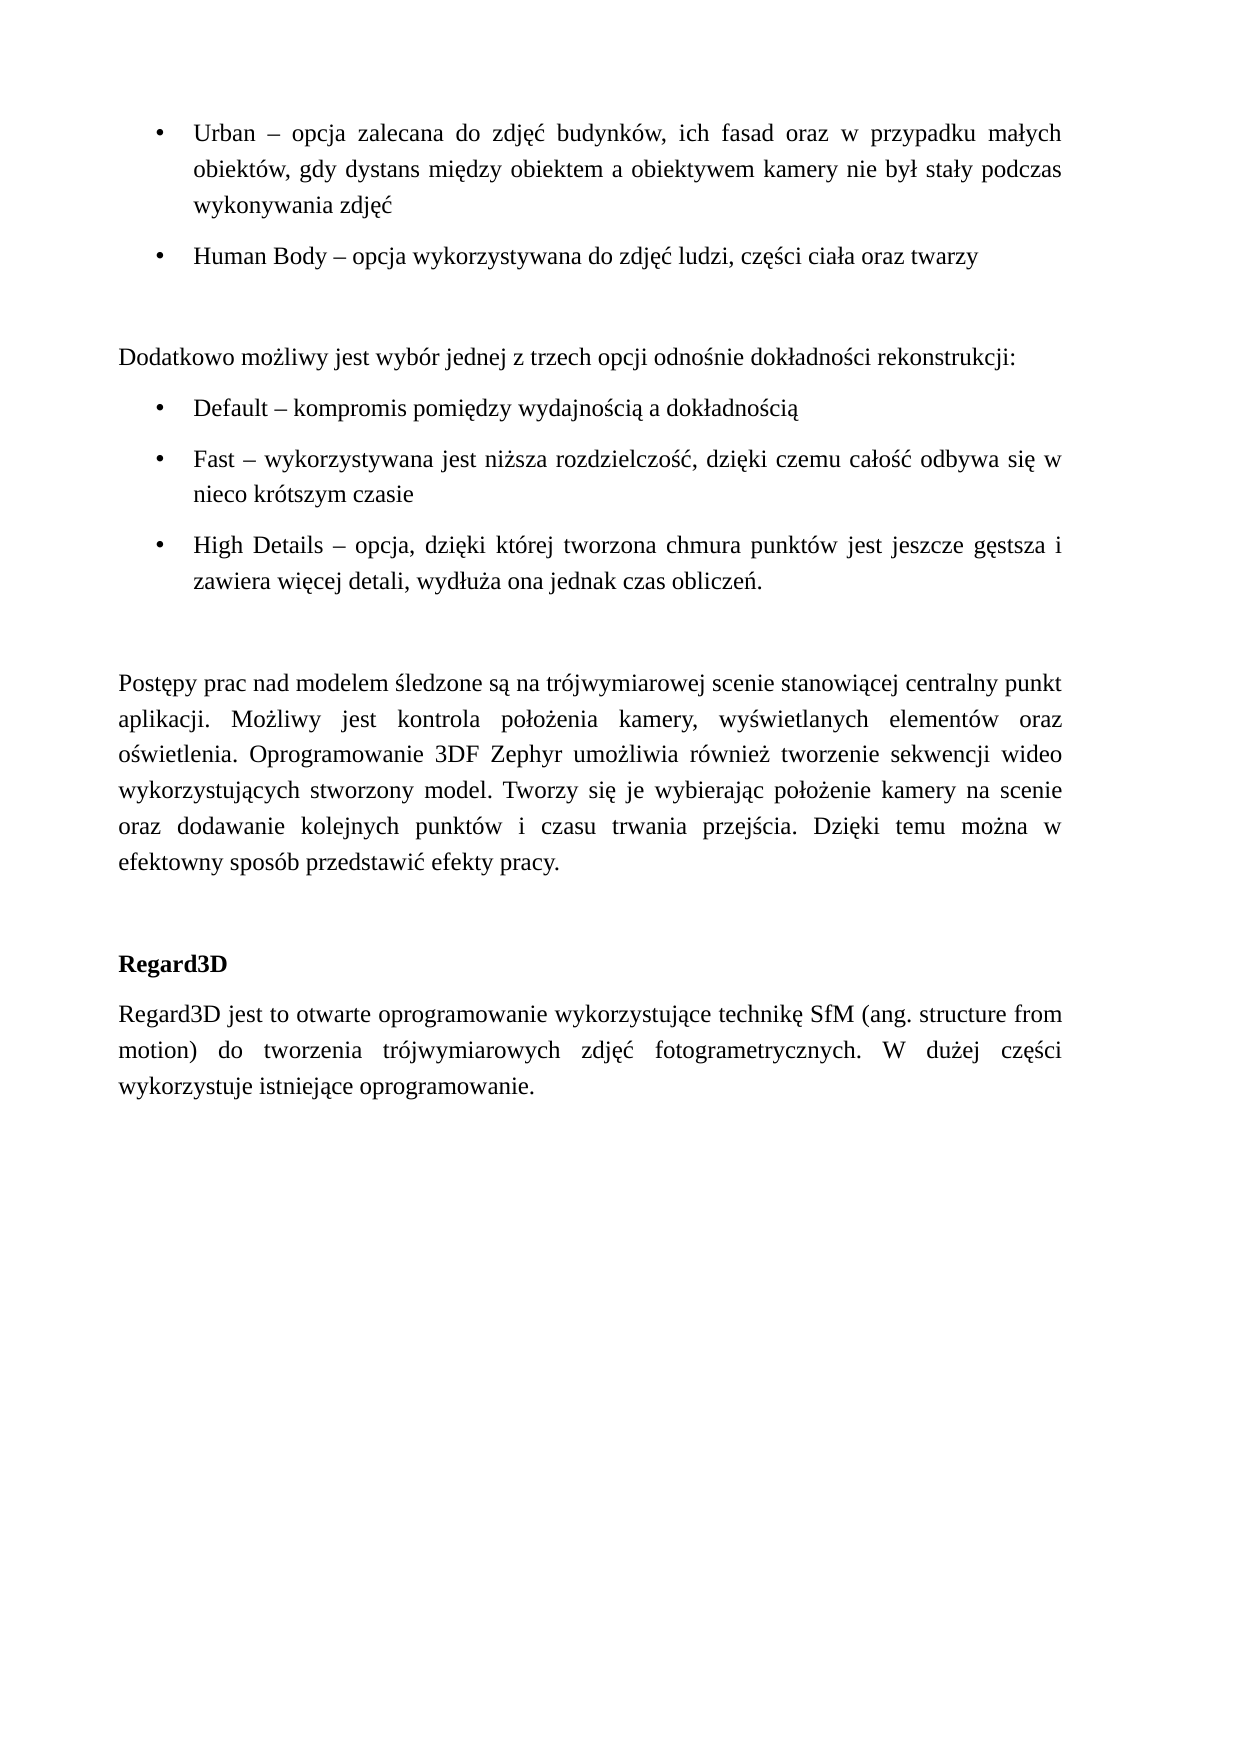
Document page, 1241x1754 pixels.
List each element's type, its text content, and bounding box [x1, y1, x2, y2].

text Regard3D jest to otwarte oprogramowanie wykorzystujące technikę SfM (ang. structure from motion) do tworzenia trójwymiarowych zdjęć fotogrametrycznych. W dużej części wykorzystuje istniejące oprogramowanie. [118, 999, 1063, 1100]
list Default – kompromis pomiędzy wydajnością a dokładnością [156, 393, 1063, 422]
list High Details – opcja, dzięki której tworzona chmura punktów jest jeszcze gęstsza i zawiera więcej detali, wydłuża ona jednak czas obliczeń. [156, 530, 1063, 595]
text Dodatkowo możliwy jest wybór jednej z trzech opcji odnośnie dokładności rekonstrukcji: [118, 342, 1063, 371]
list Human Body – opcja wykorzystywana do zdjęć ludzi, części ciała oraz twarzy [156, 241, 1063, 269]
text Regard3D [118, 949, 1063, 978]
list Urban – opcja zalecana do zdjęć budynków, ich fasad oraz w przypadku małych obiektów, gdy dystans między obiektem a obiektywem kamery nie był stały podczas wykonywania zdjęć [156, 118, 1063, 219]
list Fast – wykorzystywana jest niższa rozdzielczość, dzięki czemu całość odbywa się w nieco krótszym czasie [156, 444, 1063, 508]
text Postępy prac nad modelem śledzone są na trójwymiarowej scenie stanowiącej centralny punkt aplikacji. Możliwy jest kontrola położenia kamery, wyświetlanych elementów oraz oświetlenia. Oprogramowanie 3DF Zephyr umożliwia również tworzenie sekwencji wideo wykorzystujących stworzony model. Tworzy się je wybierając położenie kamery na scenie oraz dodawanie kolejnych punktów i czasu trwania przejścia. Dzięki temu można w efektowny sposób przedstawić efekty pracy. [118, 668, 1063, 876]
